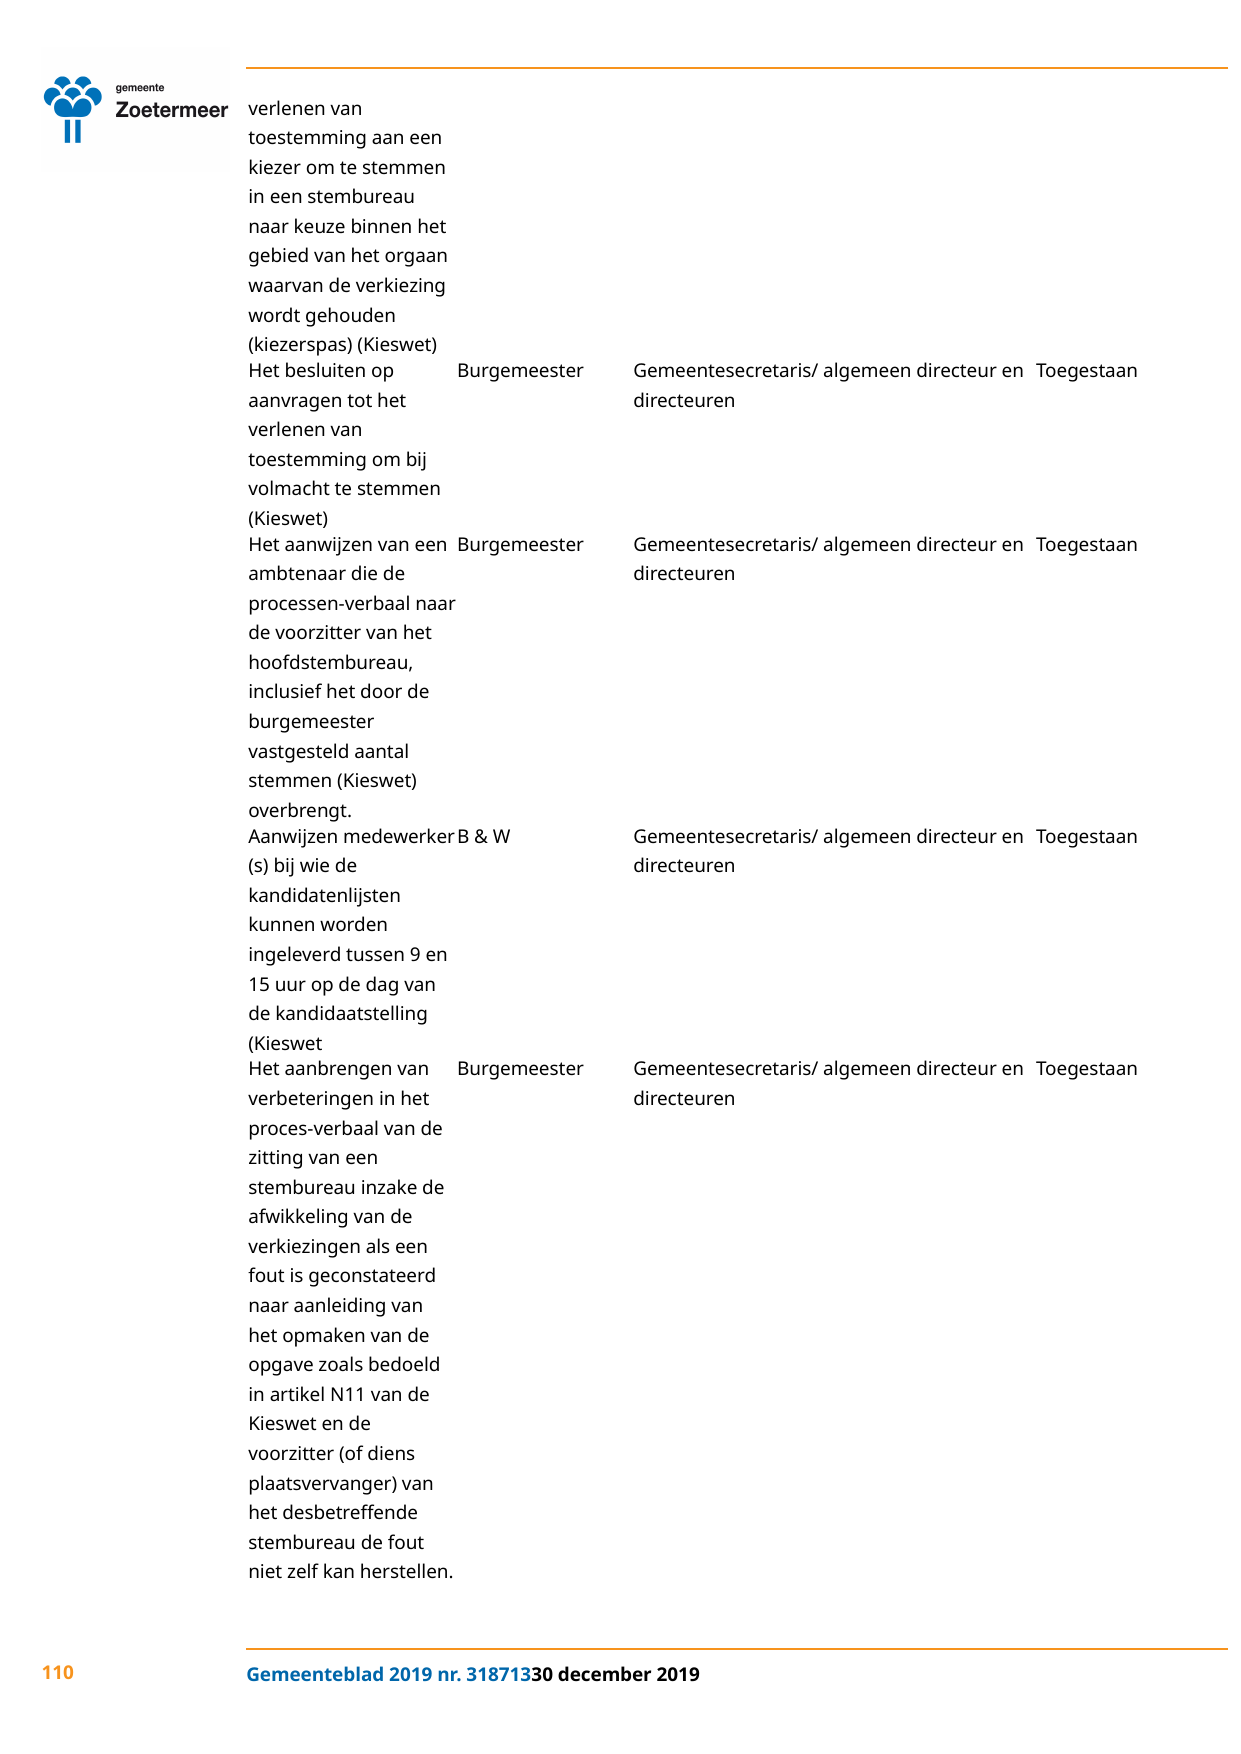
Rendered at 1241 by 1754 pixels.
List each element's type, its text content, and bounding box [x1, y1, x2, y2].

table_cell B & W [457, 823, 633, 1056]
table_cell Het besluiten op aanvragen tot het verlenen van toestemming om bij volmacht te stemmen (Kieswet) [248, 357, 457, 531]
table_cell verlenen van toestemming aan een kiezer om te stemmen in een stembureau naar keuze binnen het gebied van het orgaan waarvan de verkiezing wordt gehouden (kiezerspas) (Kieswet) [248, 95, 457, 357]
table_cell Aanwijzen medewerker (s) bij wie de kandidatenlijsten kunnen worden ingeleverd tussen 9 en 15 uur op de dag van de kandidaatstelling (Kieswet [248, 823, 457, 1056]
table_cell Toegestaan [1036, 357, 1152, 531]
table_cell Het aanbrengen van verbeteringen in het proces-verbaal van de zitting van een stembureau inzake de afwikkeling van de verkiezingen als een fout is geconstateerd naar aanleiding van het opmaken van de opgave zoals bedoeld in artikel N11 van de Kieswet en de voorzitter (of diens plaatsvervanger) van het desbetreffende stembureau de fout niet zelf kan herstellen. [248, 1056, 457, 1584]
table_cell Gemeentesecretaris/ algemeen directeur en directeuren [633, 823, 1036, 1056]
table_cell Toegestaan [1036, 823, 1152, 1056]
table_cell Toegestaan [1036, 531, 1152, 823]
table_cell [1036, 95, 1152, 357]
table_cell [457, 95, 633, 357]
table_cell Burgemeester [457, 531, 633, 823]
table_cell Burgemeester [457, 357, 633, 531]
table_cell Toegestaan [1036, 1056, 1152, 1584]
table_cell Gemeentesecretaris/ algemeen directeur en directeuren [633, 1056, 1036, 1584]
table_cell Gemeentesecretaris/ algemeen directeur en directeuren [633, 531, 1036, 823]
table_cell Gemeentesecretaris/ algemeen directeur en directeuren [633, 357, 1036, 531]
table_cell [633, 95, 1036, 357]
picture [41, 47, 231, 172]
table_cell Het aanwijzen van een ambtenaar die de processen-verbaal naar de voorzitter van het hoofdstembureau, inclusief het door de burgemeester vastgesteld aantal stemmen (Kieswet) overbrengt. [248, 531, 457, 823]
table_cell Burgemeester [457, 1056, 633, 1584]
